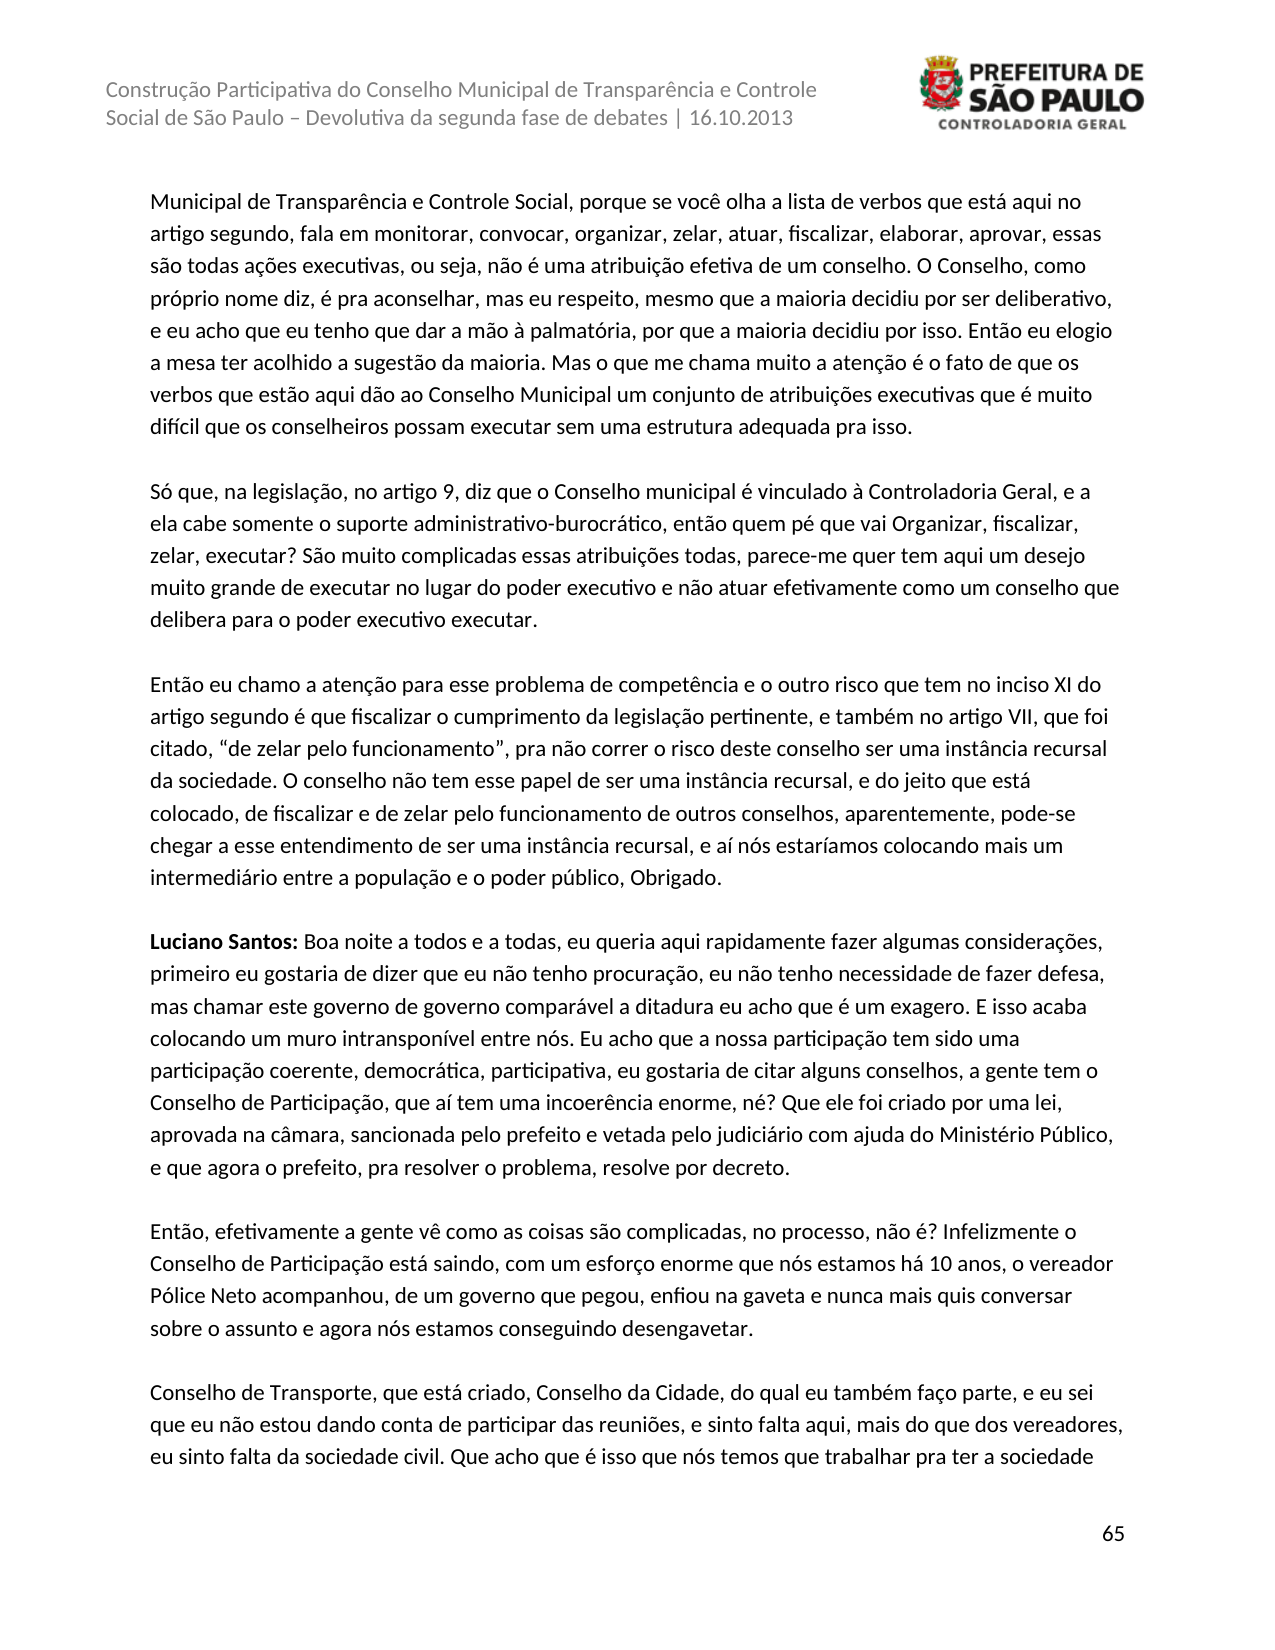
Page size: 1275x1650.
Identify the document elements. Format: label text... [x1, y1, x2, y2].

text Então eu chamo a atenção para esse problema de competência e o outro risco que tem no inciso XI do artigo segundo é que fiscalizar o cumprimento da legislação pertinente, e também no artigo VII, que foi citado, “de zelar pelo funcionamento”, pra não correr o risco deste conselho ser uma instância recursal da sociedade. O conselho não tem esse papel de ser uma instância recursal, e do jeito que está colocado, de fiscalizar e de zelar pelo funcionamento de outros conselhos, aparentemente, pode-se chegar a esse entendimento de ser uma instância recursal, e aí nós estaríamos colocando mais um intermediário entre a população e o poder público, Obrigado. [150, 670, 1125, 891]
text Conselho de Transporte, que está criado, Conselho da Cidade, do qual eu também faço parte, e eu sei que eu não estou dando conta de participar das reuniões, e sinto falta aqui, mais do que dos vereadores, eu sinto falta da sociedade civil. Que acho que é isso que nós temos que trabalhar pra ter a sociedade [150, 1378, 1125, 1470]
text Municipal de Transparência e Controle Social, porque se você olha a lista de verbos que está aqui no artigo segundo, fala em monitorar, convocar, organizar, zelar, atuar, fiscalizar, elaborar, aprovar, essas são todas ações executivas, ou seja, não é uma atribuição efetiva de um conselho. O Conselho, como próprio nome diz, é pra aconselhar, mas eu respeito, mesmo que a maioria decidiu por ser deliberativo, e eu acho que eu tenho que dar a mão à palmatória, por que a maioria decidiu por isso. Então eu elogio a mesa ter acolhido a sugestão da maioria. Mas o que me chama muito a atenção é o fato de que os verbos que estão aqui dão ao Conselho Municipal um conjunto de atribuições executivas que é muito difícil que os conselheiros possam executar sem uma estrutura adequada pra isso. [150, 187, 1125, 440]
picture [911, 47, 1154, 141]
text Então, efetivamente a gente vê como as coisas são complicadas, no processo, não é? Infelizmente o Conselho de Participação está saindo, com um esforço enorme que nós estamos há 10 anos, o vereador Pólice Neto acompanhou, de um governo que pegou, enfiou na gaveta e nunca mais quis conversar sobre o assunto e agora nós estamos conseguindo desengavetar. [150, 1217, 1125, 1342]
text Só que, na legislação, no artigo 9, diz que o Conselho municipal é vinculado à Controladoria Geral, e a ela cabe somente o suporte administrativo-burocrático, então quem pé que vai Organizar, fiscalizar, zelar, executar? São muito complicadas essas atribuições todas, parece-me quer tem aqui um desejo muito grande de executar no lugar do poder executivo e não atuar efetivamente como um conselho que delibera para o poder executivo executar. [150, 477, 1125, 633]
text Luciano Santos: Boa noite a todos e a todas, eu queria aqui rapidamente fazer algumas considerações, primeiro eu gostaria de dizer que eu não tenho procuração, eu não tenho necessidade de fazer defesa, mas chamar este governo de governo comparável a ditadura eu acho que é um exagero. E isso acaba colocando um muro intransponível entre nós. Eu acho que a nossa participação tem sido uma participação coerente, democrática, participativa, eu gostaria de citar alguns conselhos, a gente tem o Conselho de Participação, que aí tem uma incoerência enorme, né? Que ele foi criado por uma lei, aprovada na câmara, sancionada pelo prefeito e vetada pelo judiciário com ajuda do Ministério Público, e que agora o prefeito, pra resolver o problema, resolve por decreto. [150, 895, 1125, 1181]
